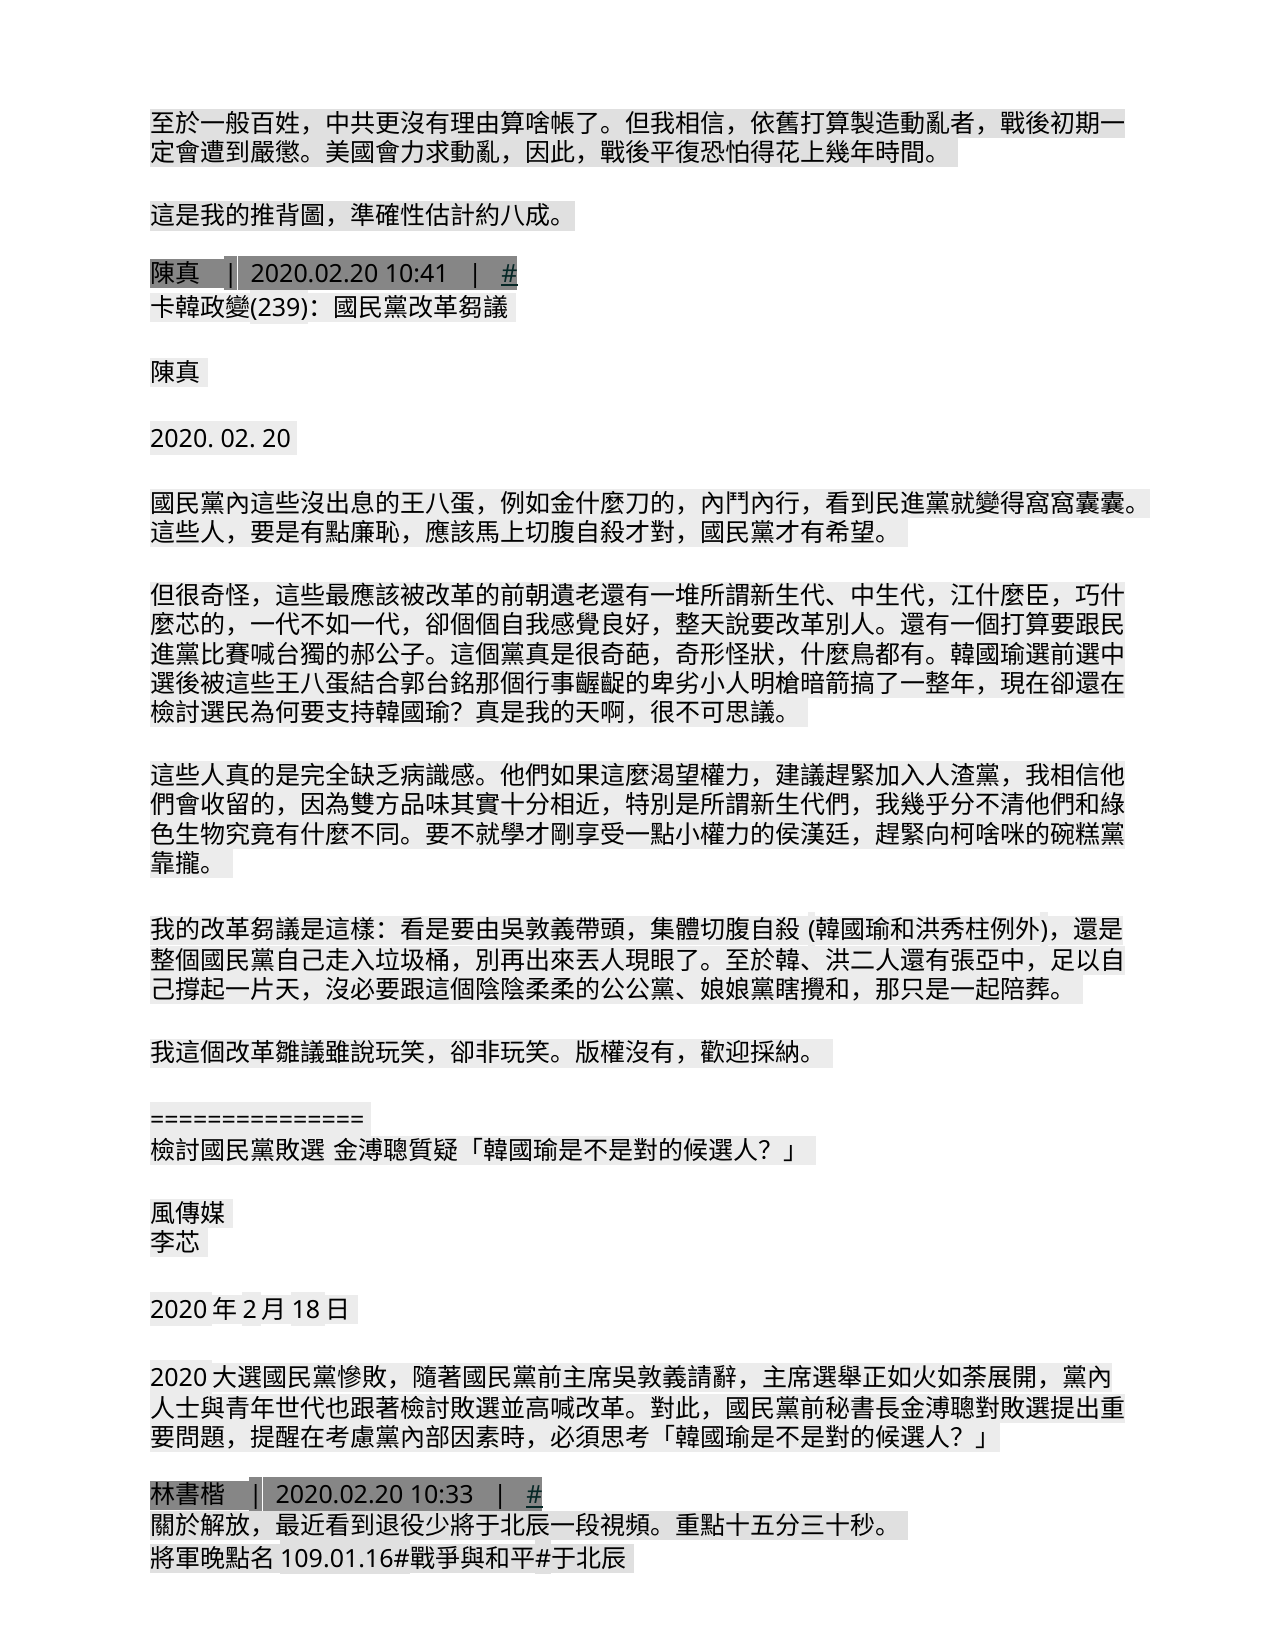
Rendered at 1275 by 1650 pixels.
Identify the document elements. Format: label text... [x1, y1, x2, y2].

text 關於解放，最近看到退役少將于北辰一段視頻。重點十五分三十秒。 將軍晚點名109.01.16#戰爭與和平#于北辰 [150, 1511, 1125, 1574]
text 至於一般百姓，中共更沒有理由算啥帳了。但我相信，依舊打算製造動亂者，戰後初期一定會遭到嚴懲。美國會力求動亂，因此，戰後平復恐怕得花上幾年時間。 這是我的推背圖，準確性估計約八成。 [150, 75, 1125, 231]
text 林書楷 | 2020.02.20 10:33 | # [150, 1477, 1125, 1511]
text 卡韓政變(239)：國民黨改革芻議 陳真 2020. 02. 20 國民黨內這些沒出息的王八蛋，例如金什麼刀的，內鬥內行，看到民進黨就變得窩窩囊囊。這些人，要是有點廉恥，應該馬上切腹自殺才對，國民黨才有希望。 但很奇怪，這些最應該被改革的前朝遺老還有一堆所謂新生代、中生代，江什麼臣，巧什麼芯的，一代不如一代，卻個個自我感覺良好，整天說要改革別人。還有一個打算要跟民進黨比賽喊台獨的郝公子。這個黨真是很奇葩，奇形怪狀，什麼鳥都有。韓國瑜選前選中選後被這些王八蛋結合郭台銘那個行事齷齪的卑劣小人明槍暗箭搞了一整年，現在卻還在檢討選民為何要支持韓國瑜？真是我的天啊，很不可思議。 這些人真的是完全缺乏病識感。他們如果這麼渴望權力，建議趕緊加入人渣黨，我相信他們會收留的，因為雙方品味其實十分相近，特別是所謂新生代們，我幾乎分不清他們和綠色生物究竟有什麼不同。要不就學才剛享受一點小權力的侯漢廷，趕緊向柯啥咪的碗糕黨靠攏。 我的改革芻議是這樣：看是要由吳敦義帶頭，集體切腹自殺 (韓國瑜和洪秀柱例外)，還是整個國民黨自己走入垃圾桶，別再出來丟人現眼了。至於韓、洪二人還有張亞中，足以自己撐起一片天，沒必要跟這個陰陰柔柔的公公黨、娘娘黨瞎攪和，那只是一起陪葬。 我這個改革雛議雖說玩笑，卻非玩笑。版權沒有，歡迎採納。 =============== 檢討國民黨敗選 金溥聰質疑「韓國瑜是不是對的候選人？」 風傳媒 李芯 2020年2月18日 2020大選國民黨慘敗，隨著國民黨前主席吳敦義請辭，主席選舉正如火如荼展開，黨內人士與青年世代也跟著檢討敗選並高喊改革。對此，國民黨前秘書長金溥聰對敗選提出重要問題，提醒在考慮黨內部因素時，必須思考「韓國瑜是不是對的候選人？」 [150, 290, 1125, 1452]
text 陳真 | 2020.02.20 10:41 | # [150, 256, 1125, 290]
